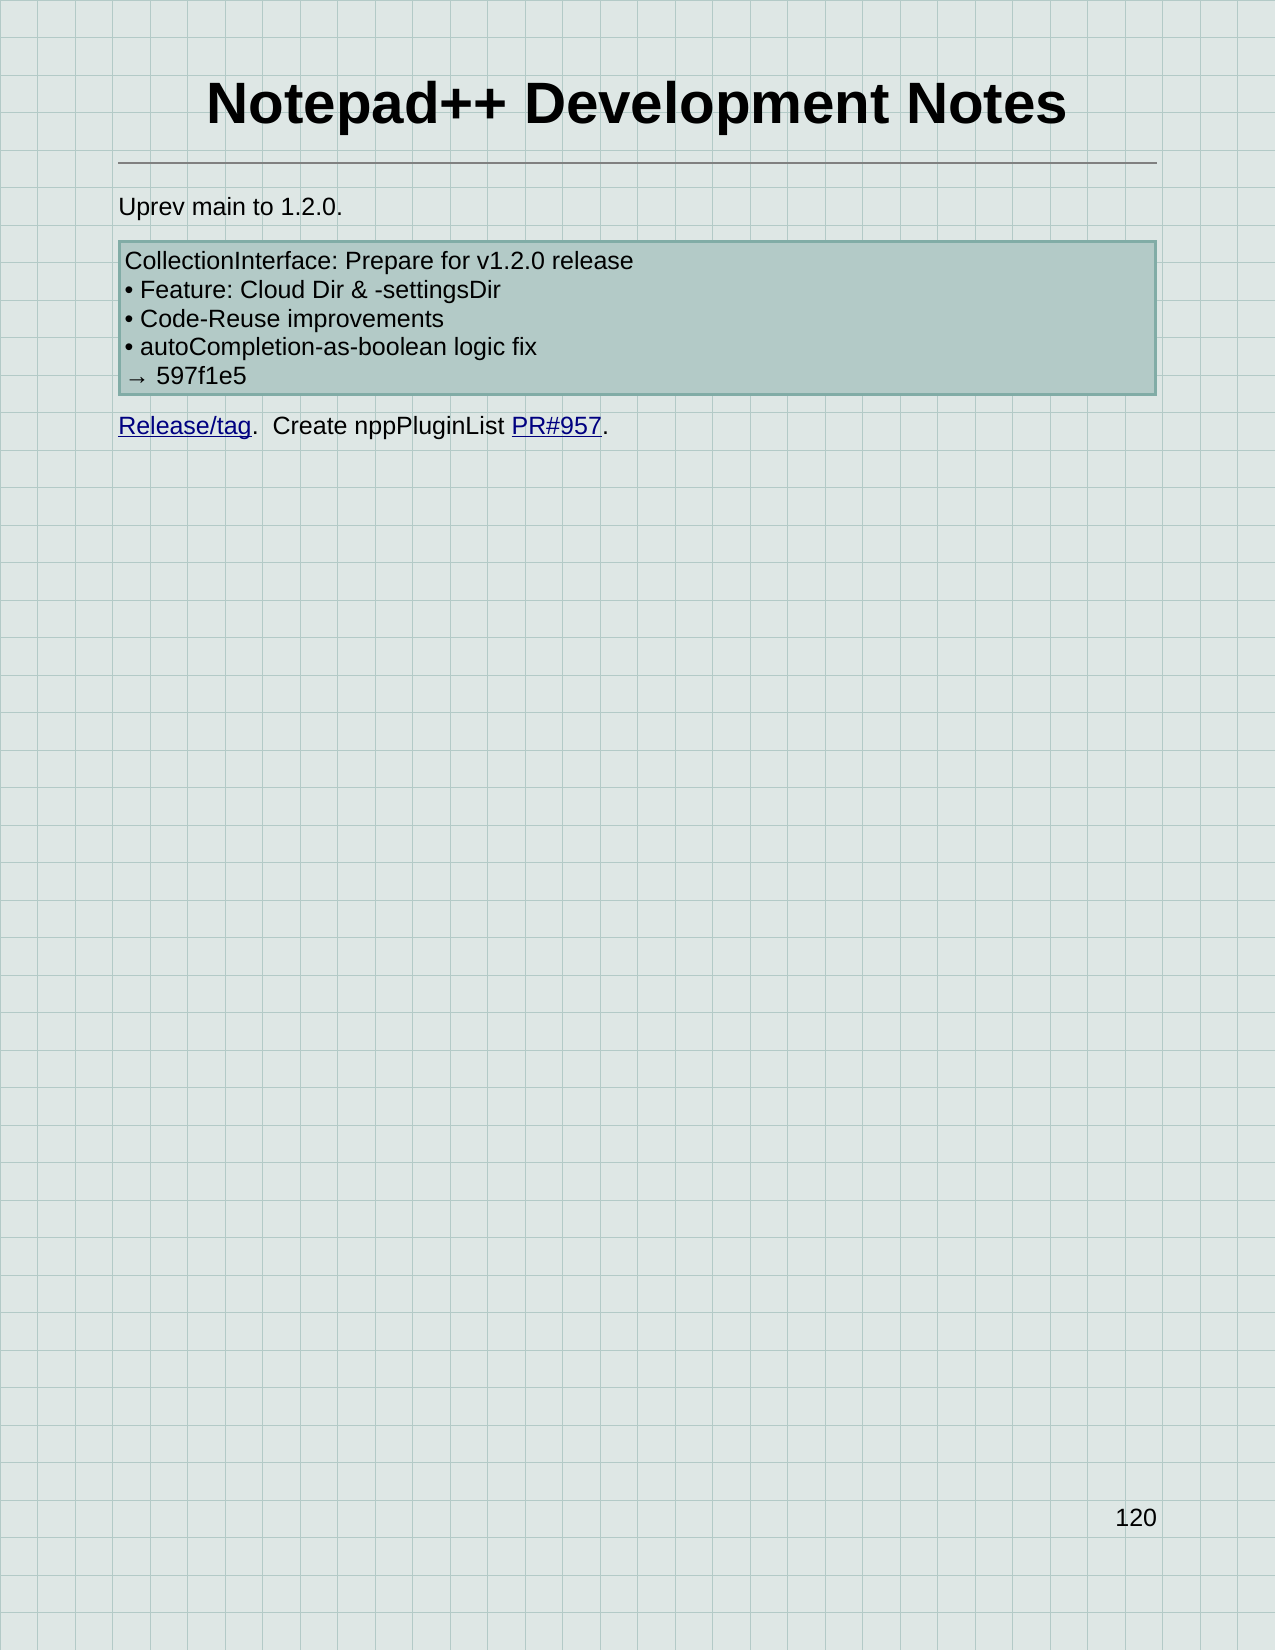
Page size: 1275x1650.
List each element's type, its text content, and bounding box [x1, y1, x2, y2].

text Uprev main to 1.2.0. [118, 192, 1157, 221]
text Release/tag. Create nppPluginList PR#957. [118, 411, 1157, 440]
text CollectionInterface: Prepare for v1.2.0 release [121, 243, 1154, 269]
text • Code-Reuse improvements [121, 297, 1154, 326]
text • Feature: Cloud Dir & -settingsDir [121, 269, 1154, 297]
text • autoCompletion-as-boolean logic fix [121, 326, 1154, 355]
text → 597f1e5 [121, 355, 1154, 393]
